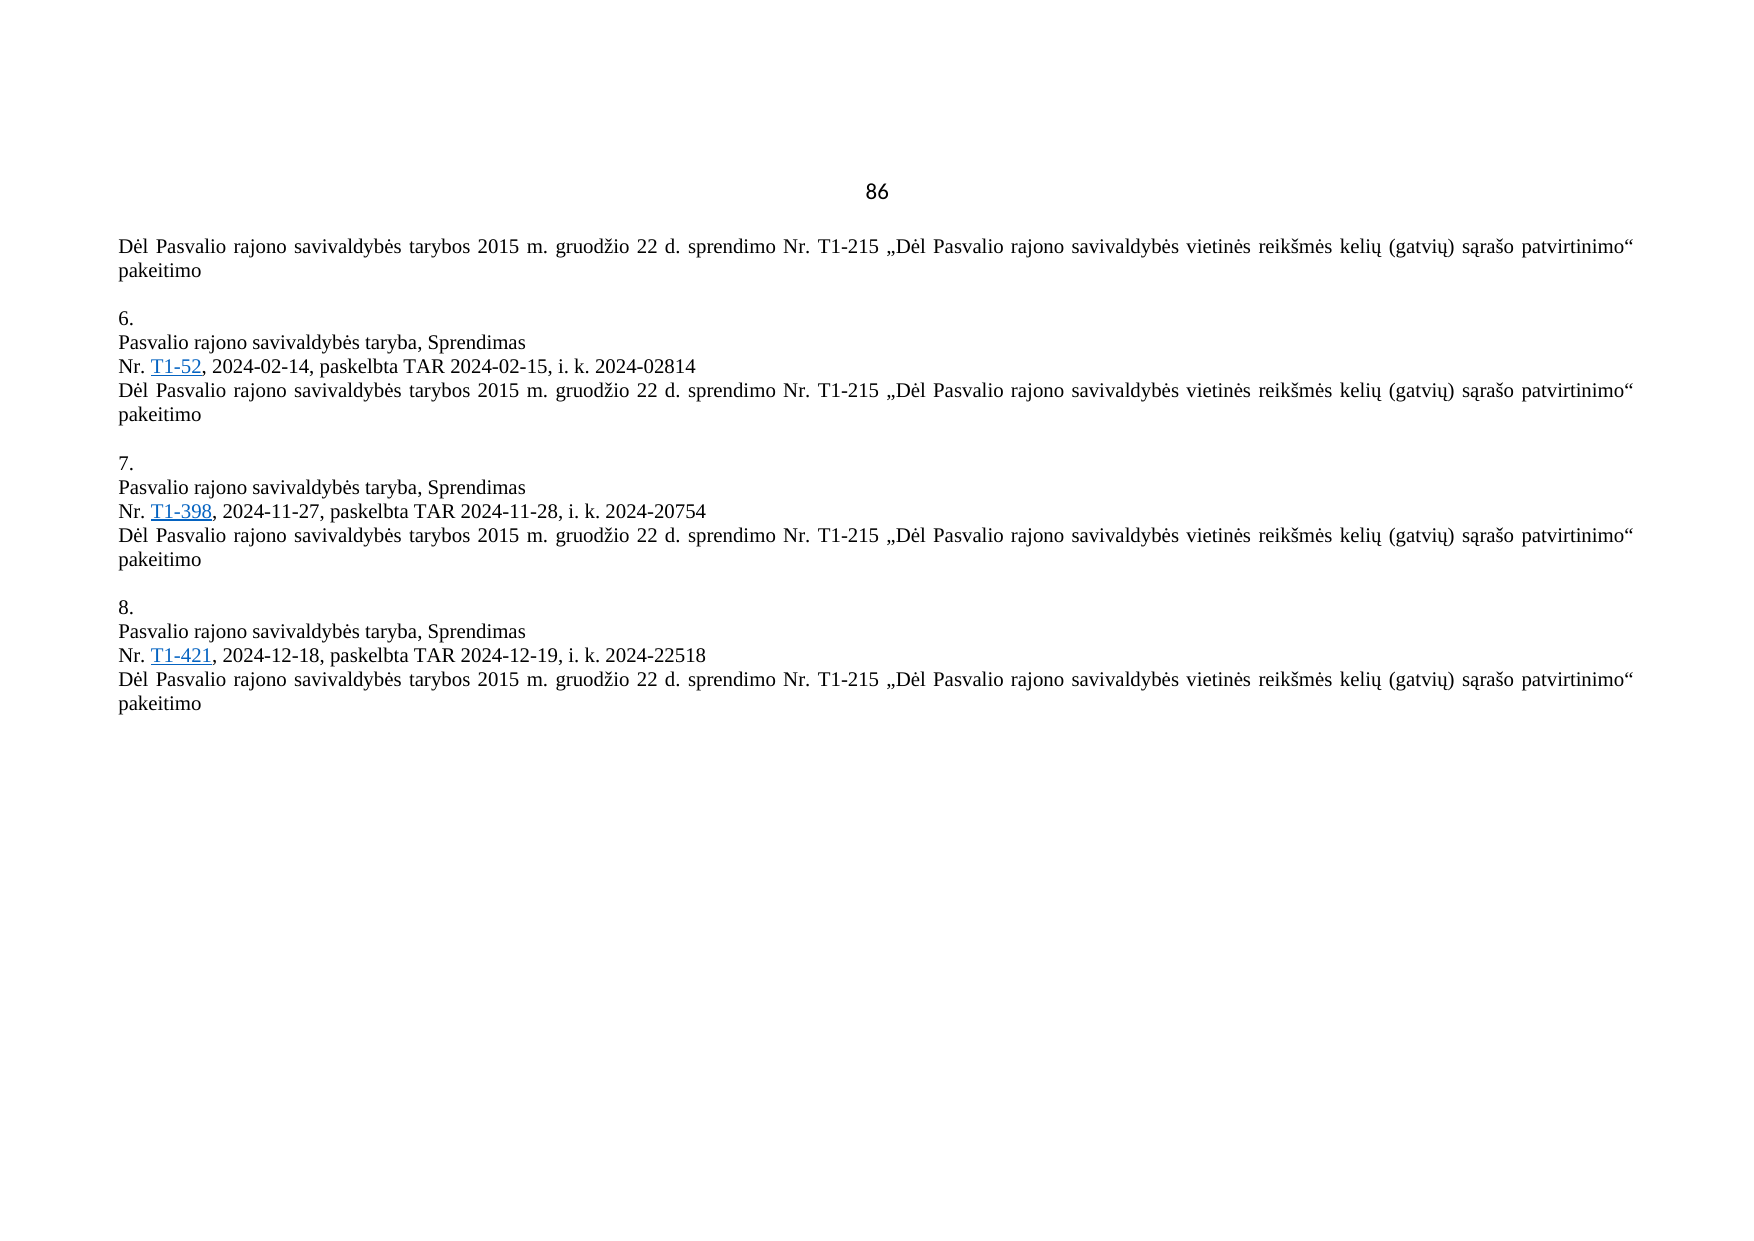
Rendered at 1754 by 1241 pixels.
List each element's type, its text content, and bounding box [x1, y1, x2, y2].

text Dėl Pasvalio rajono savivaldybės tarybos 2015 m. gruodžio 22 d. sprendimo Nr. T1-215 „Dėl Pasvalio rajono savivaldybės vietinės reikšmės kelių (gatvių) sąrašo patvirtinimo“ pakeitimo [118, 523, 1636, 571]
text 7. [118, 451, 1636, 474]
text Dėl Pasvalio rajono savivaldybės tarybos 2015 m. gruodžio 22 d. sprendimo Nr. T1-215 „Dėl Pasvalio rajono savivaldybės vietinės reikšmės kelių (gatvių) sąrašo patvirtinimo“ pakeitimo [118, 378, 1636, 426]
text Pasvalio rajono savivaldybės taryba, Sprendimas [118, 330, 1636, 354]
text Dėl Pasvalio rajono savivaldybės tarybos 2015 m. gruodžio 22 d. sprendimo Nr. T1-215 „Dėl Pasvalio rajono savivaldybės vietinės reikšmės kelių (gatvių) sąrašo patvirtinimo“ pakeitimo [118, 234, 1636, 282]
text Nr. T1-52, 2024-02-14, paskelbta TAR 2024-02-15, i. k. 2024-02814 [118, 354, 1636, 378]
text Nr. T1-421, 2024-12-18, paskelbta TAR 2024-12-19, i. k. 2024-22518 [118, 643, 1636, 667]
text 8. [118, 595, 1636, 619]
text Pasvalio rajono savivaldybės taryba, Sprendimas [118, 474, 1636, 499]
text Nr. T1-398, 2024-11-27, paskelbta TAR 2024-11-28, i. k. 2024-20754 [118, 499, 1636, 523]
text 6. [118, 306, 1636, 330]
text Dėl Pasvalio rajono savivaldybės tarybos 2015 m. gruodžio 22 d. sprendimo Nr. T1-215 „Dėl Pasvalio rajono savivaldybės vietinės reikšmės kelių (gatvių) sąrašo patvirtinimo“ pakeitimo [118, 667, 1636, 715]
text Pasvalio rajono savivaldybės taryba, Sprendimas [118, 619, 1636, 643]
